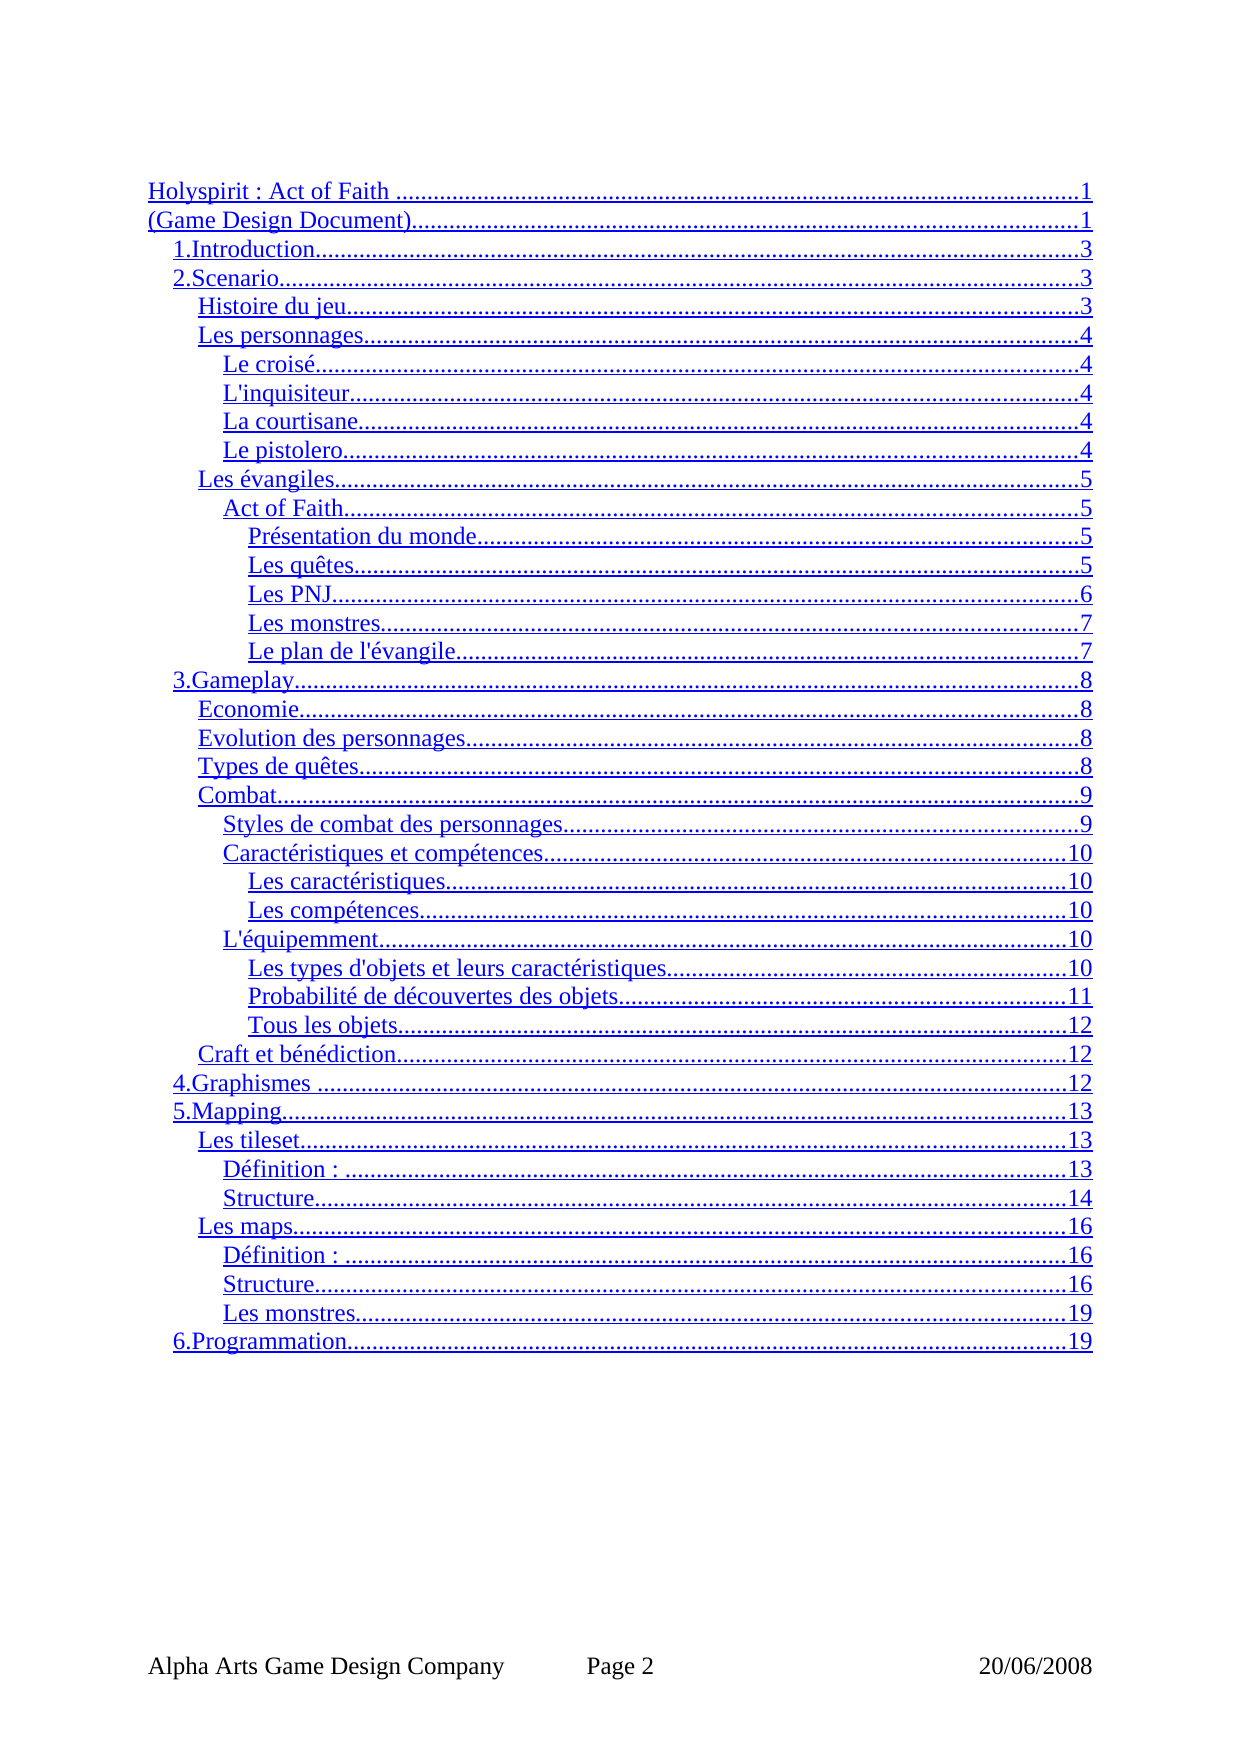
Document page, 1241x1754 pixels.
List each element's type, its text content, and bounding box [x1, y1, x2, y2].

text Les monstres 19 [223, 1298, 1092, 1323]
text Définition : 13 [223, 1154, 1092, 1179]
text Les PNJ 6 [248, 579, 1092, 604]
text Economie 8 [198, 694, 1092, 719]
text Les quêtes 5 [248, 550, 1092, 575]
text Les maps 16 [198, 1211, 1092, 1236]
text Les caractéristiques 10 [248, 866, 1092, 891]
text Evolution des personnages 8 [198, 723, 1092, 748]
text La courtisane 4 [223, 406, 1092, 431]
text Les évangiles 5 [198, 464, 1092, 489]
text Les monstres 7 [248, 608, 1092, 633]
text Présentation du monde 5 [248, 521, 1092, 546]
text (Game Design Document) 1 [148, 205, 1092, 230]
text Craft et bénédiction 12 [198, 1039, 1092, 1064]
text Les personnages 4 [198, 320, 1092, 345]
text Structure 14 [223, 1183, 1092, 1208]
text Définition : 16 [223, 1240, 1092, 1265]
text Combat 9 [198, 780, 1092, 805]
text 3.Gameplay 8 [173, 665, 1092, 690]
text L'équipemment 10 [223, 924, 1092, 949]
text Types de quêtes 8 [198, 751, 1092, 776]
text Les types d'objets et leurs caractéristiques 10 [248, 953, 1092, 978]
text 6.Programmation 19 [173, 1326, 1092, 1351]
text Tous les objets 12 [248, 1010, 1092, 1035]
text Le croisé 4 [223, 349, 1092, 374]
text 2.Scenario 3 [173, 263, 1092, 288]
text Les compétences 10 [248, 895, 1092, 920]
text Holyspirit : Act of Faith 1 [148, 176, 1092, 201]
text Styles de combat des personnages 9 [223, 809, 1092, 834]
text 5.Mapping 13 [173, 1096, 1092, 1121]
text Les tileset 13 [198, 1125, 1092, 1150]
text Caractéristiques et compétences 10 [223, 838, 1092, 863]
text Histoire du jeu 3 [198, 291, 1092, 316]
text Le pistolero 4 [223, 435, 1092, 460]
text Le plan de l'évangile 7 [248, 636, 1092, 661]
text 1.Introduction 3 [173, 234, 1092, 259]
text Probabilité de découvertes des objets 11 [248, 981, 1092, 1006]
text Structure 16 [223, 1269, 1092, 1294]
text 4.Graphismes 12 [173, 1068, 1092, 1093]
text Act of Faith 5 [223, 493, 1092, 518]
text L'inquisiteur 4 [223, 378, 1092, 403]
